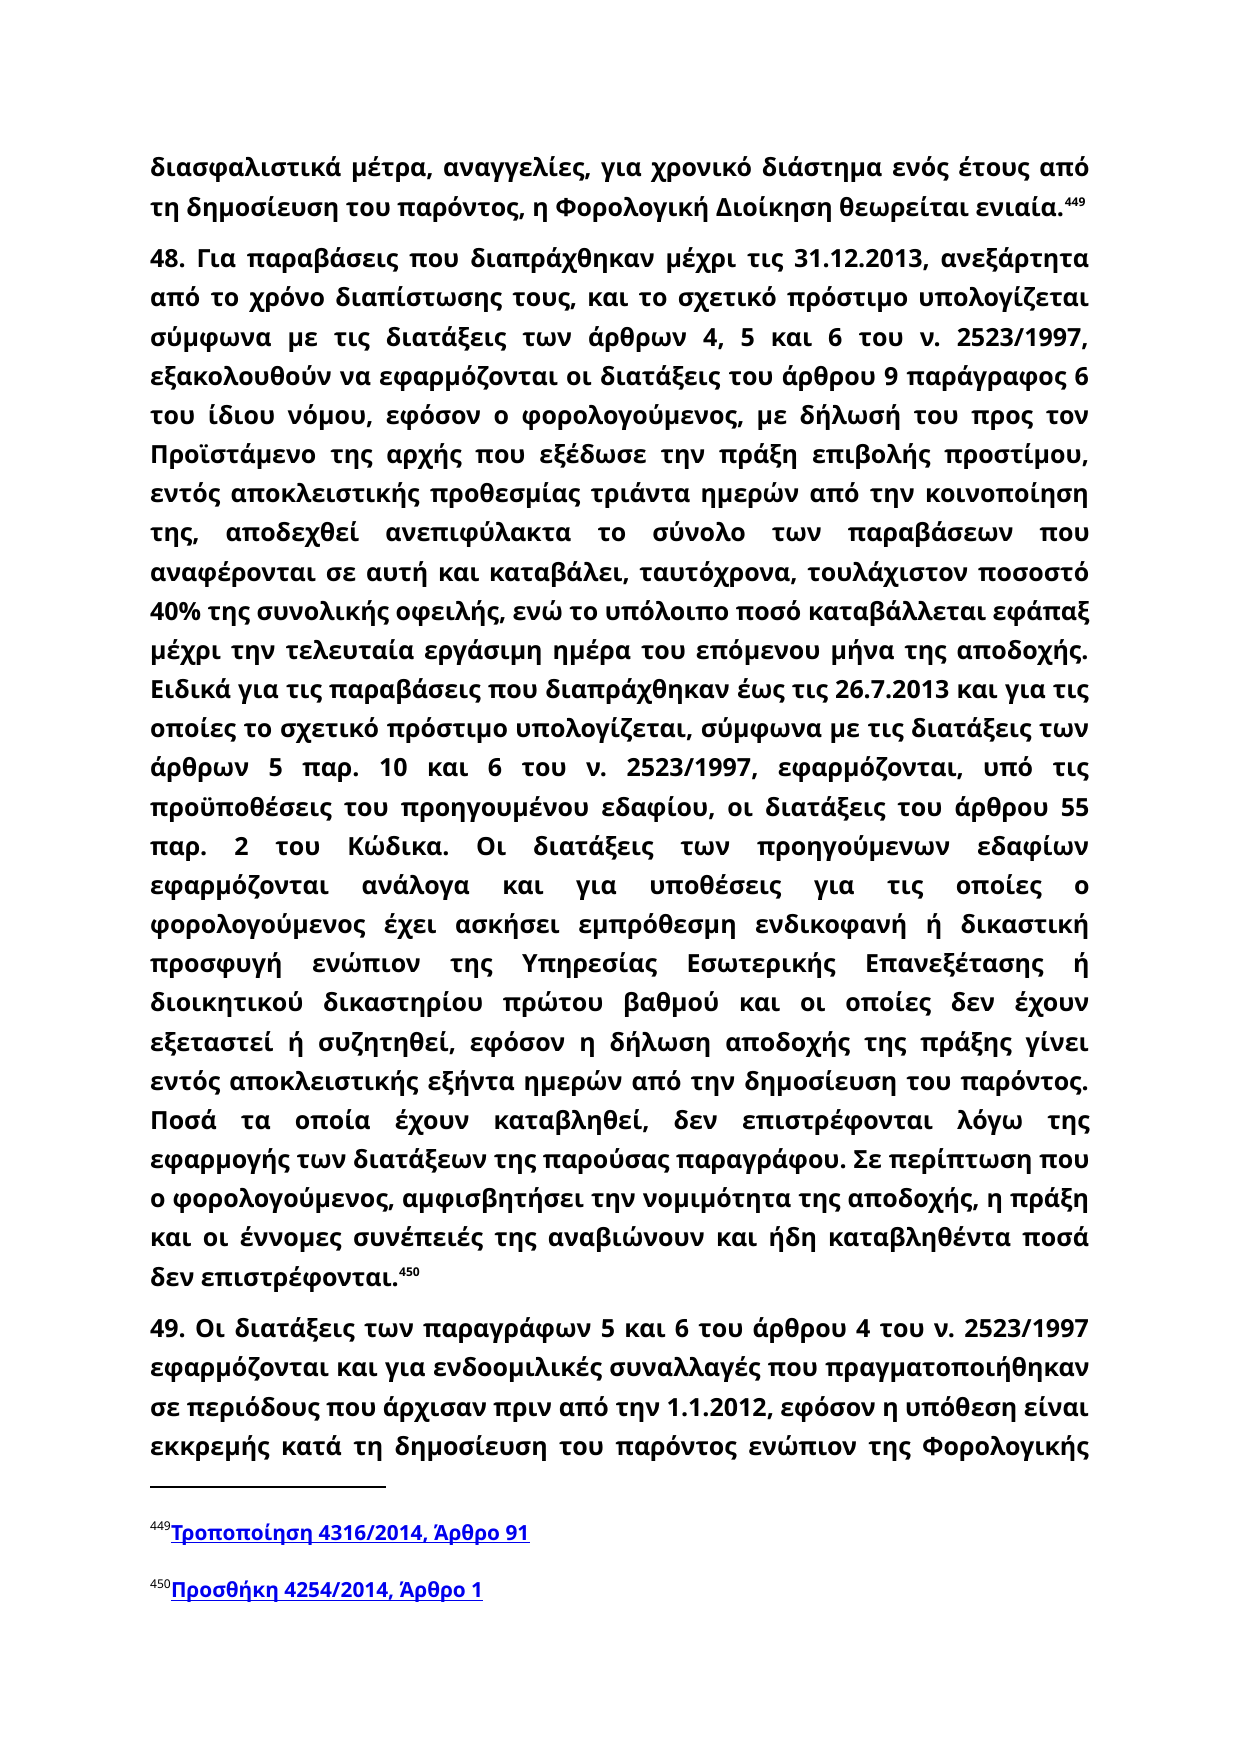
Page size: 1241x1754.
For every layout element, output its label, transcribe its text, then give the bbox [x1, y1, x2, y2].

text 48. Για παραβάσεις που διαπράχθηκαν μέχρι τις 31.12.2013, ανεξάρτητα από το χρόνο διαπίστωσης τους, και το σχετικό πρόστιμο υπολογίζεται σύμφωνα με τις διατάξεις των άρθρων 4, 5 και 6 του ν. 2523/1997, εξακολουθούν να εφαρμόζονται οι διατάξεις του άρθρου 9 παράγραφος 6 του ίδιου νόμου, εφόσον ο φορολογούμενος, με δήλωσή του προς τον Προϊστάμενο της αρχής που εξέδωσε την πράξη επιβολής προστίμου, εντός αποκλειστικής προθεσμίας τριάντα ημερών από την κοινοποίηση της, αποδεχθεί ανεπιφύλακτα το σύνολο των παραβάσεων που αναφέρονται σε αυτή και καταβάλει, ταυτόχρονα, τουλάχιστον ποσοστό 40% της συνολικής οφειλής, ενώ το υπόλοιπο ποσό καταβάλλεται εφάπαξ μέχρι την τελευταία εργάσιμη ημέρα του επόμενου μήνα της αποδοχής. Ειδικά για τις παραβάσεις που διαπράχθηκαν έως τις 26.7.2013 και για τις οποίες το σχετικό πρόστιμο υπολογίζεται, σύμφωνα με τις διατάξεις των άρθρων 5 παρ. 10 και 6 του ν. 2523/1997, εφαρμόζονται, υπό τις προϋποθέσεις του προηγουμένου εδαφίου, οι διατάξεις του άρθρου 55 παρ. 2 του Κώδικα. Οι διατάξεις των προηγούμενων εδαφίων εφαρμόζονται ανάλογα και για υποθέσεις για τις οποίες ο φορολογούμενος έχει ασκήσει εμπρόθεσμη ενδικοφανή ή δικαστική προσφυγή ενώπιον της Υπηρεσίας Εσωτερικής Επανεξέτασης ή διοικητικού δικαστηρίου πρώτου βαθμού και οι οποίες δεν έχουν εξεταστεί ή συζητηθεί, εφόσον η δήλωση αποδοχής της πράξης γίνει εντός αποκλειστικής εξήντα ημερών από την δημοσίευση του παρόντος. Ποσά τα οποία έχουν καταβληθεί, δεν επιστρέφονται λόγω της εφαρμογής των διατάξεων της παρούσας παραγράφου. Σε περίπτωση που ο φορολογούμενος, αμφισβητήσει την νομιμότητα της αποδοχής, η πράξη και οι έννομες συνέπειές της αναβιώνουν και ήδη καταβληθέντα ποσά δεν επιστρέφονται. [150, 241, 1090, 1293]
text διασφαλιστικά μέτρα, αναγγελίες, για χρονικό διάστημα ενός έτους από τη δημοσίευση του παρόντος, η Φορολογική Διοίκηση θεωρείται ενιαία. [150, 150, 1090, 223]
text Προσθήκη 4254/2014, Άρθρο 1 [150, 1576, 1090, 1604]
text 49. Οι διατάξεις των παραγράφων 5 και 6 του άρθρου 4 του ν. 2523/1997 εφαρμόζονται και για ενδοομιλικές συναλλαγές που πραγματοποιήθηκαν σε περιόδους που άρχισαν πριν από την 1.1.2012, εφόσον η υπόθεση είναι εκκρεμής κατά τη δημοσίευση του παρόντος ενώπιον της Φορολογικής [150, 1311, 1090, 1462]
text Τροποποίηση 4316/2014, Άρθρο 91 [150, 1518, 1090, 1546]
